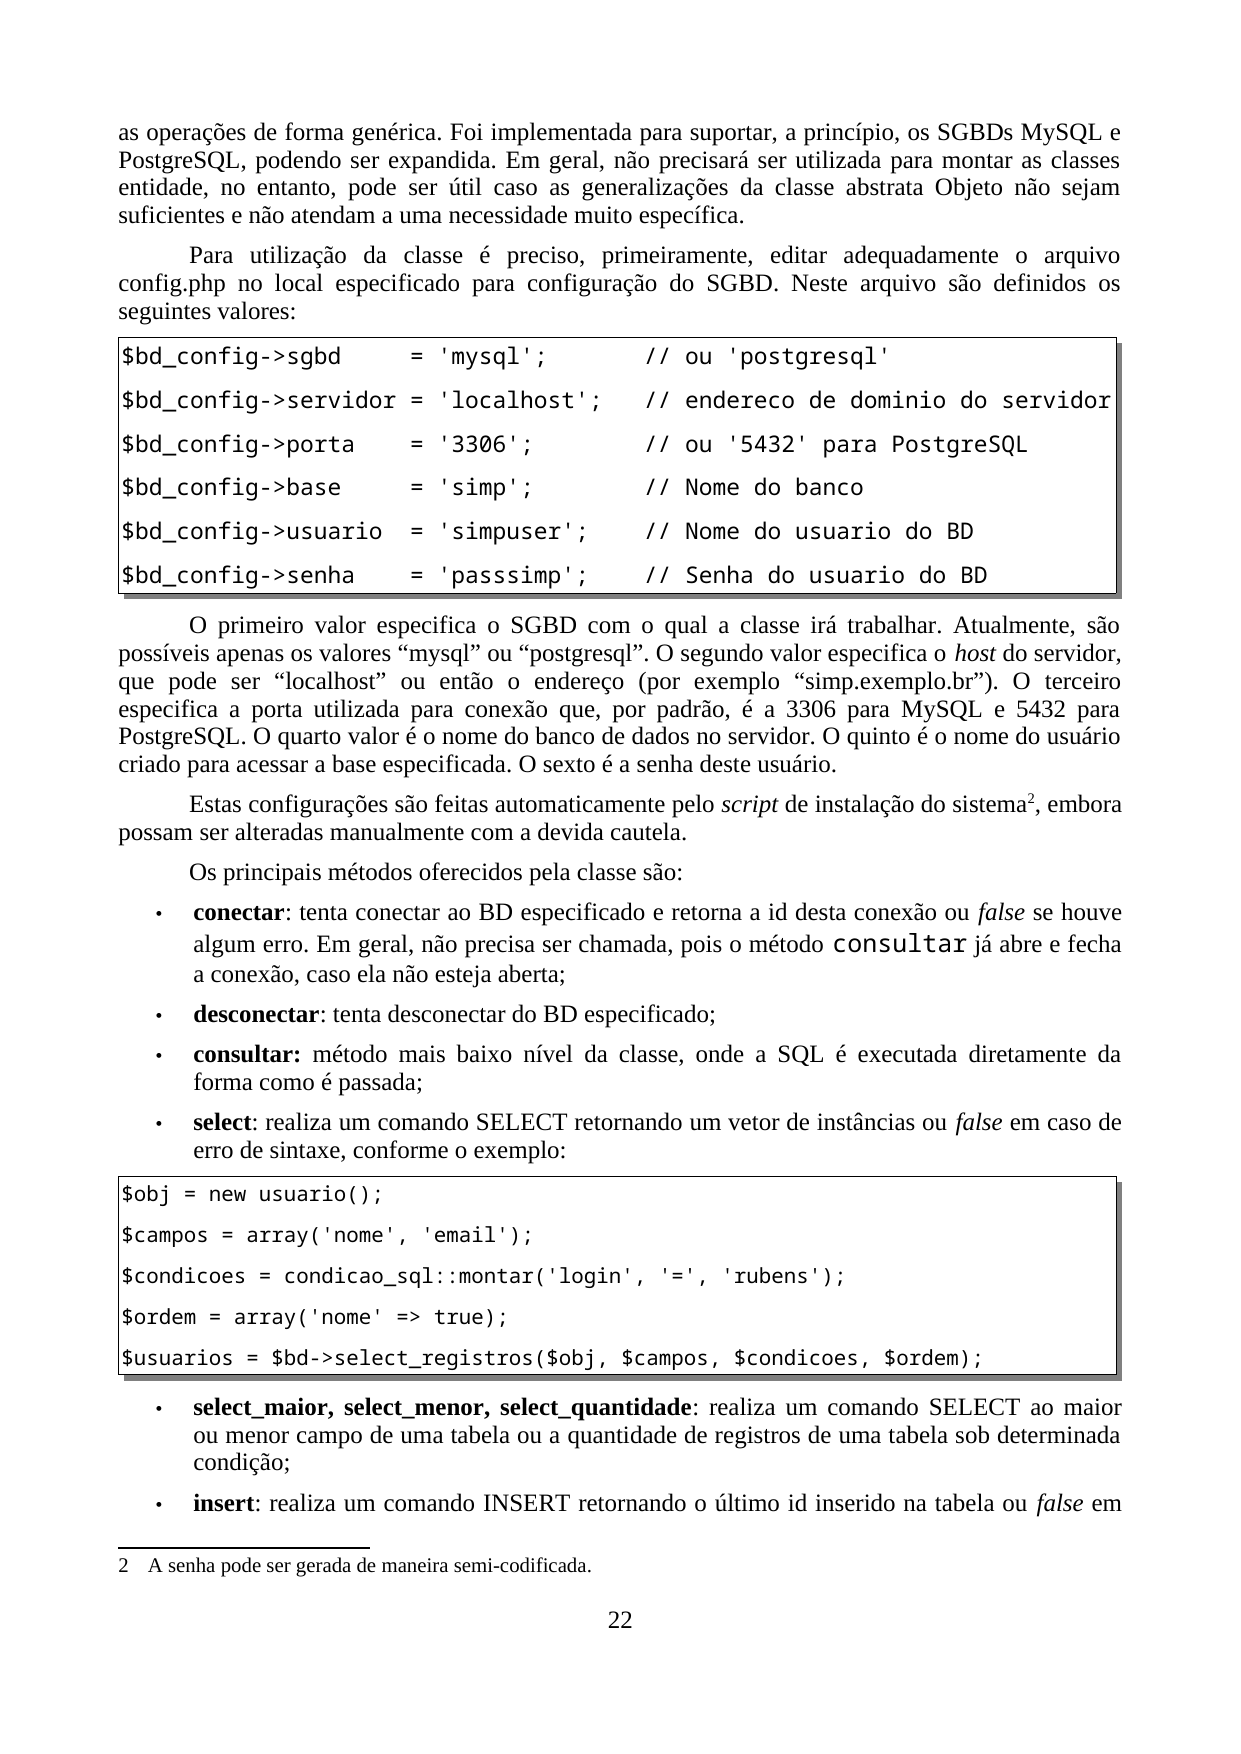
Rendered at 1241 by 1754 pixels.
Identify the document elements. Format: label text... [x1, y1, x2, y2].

text $bd_config->porta = '3306'; // ou '5432' para PostgreSQL [119, 424, 1116, 459]
list desconectar: tenta desconectar do BD especificado; [156, 1000, 1122, 1028]
text Para utilização da classe é preciso, primeiramente, editar adequadamente o arquivo config.php no local especificado para configuração do SGBD. Neste arquivo são definidos os seguintes valores: [118, 241, 1122, 324]
text $bd_config->base = 'simp'; // Nome do banco [119, 468, 1116, 503]
text $obj = new usuario(); [119, 1177, 1116, 1208]
text as operações de forma genérica. Foi implementada para suportar, a princípio, os SGBDs MySQL e PostgreSQL, podendo ser expandida. Em geral, não precisará ser utilizada para montar as classes entidade, no entanto, pode ser útil caso as generalizações da classe abstrata Objeto não sejam suficientes e não atendam a uma necessidade muito específica. [118, 118, 1122, 229]
list insert: realiza um comando INSERT retornando o último id inserido na tabela ou false em [156, 1489, 1122, 1516]
list select: realiza um comando SELECT retornando um vetor de instâncias ou false em caso de erro de sintaxe, conforme o exemplo: [156, 1108, 1122, 1164]
text O primeiro valor especifica o SGBD com o qual a classe irá trabalhar. Atualmente, são possíveis apenas os valores “mysql” ou “postgresql”. O segundo valor especifica o host do servidor, que pode ser “localhost” ou então o endereço (por exemplo “simp.exemplo.br”). O terceiro especifica a porta utilizada para conexão que, por padrão, é a 3306 para MySQL e 5432 para PostgreSQL. O quarto valor é o nome do banco de dados no servidor. O quinto é o nome do usuário criado para acessar a base especificada. O sexto é a senha deste usuário. [118, 612, 1122, 778]
text Os principais métodos oferecidos pela classe são: [118, 858, 1122, 886]
list consultar: método mais baixo nível da classe, onde a SQL é executada diretamente da forma como é passada; [156, 1041, 1122, 1096]
list $usuarios = $bd->select_registros($obj, $campos, $condicoes, $ordem); [119, 1340, 1116, 1374]
text A senha pode ser gerada de maneira semi-codificada. [118, 1554, 1122, 1577]
text $campos = array('nome', 'email'); [119, 1217, 1116, 1249]
text $bd_config->sgbd = 'mysql'; // ou 'postgresql' [119, 338, 1116, 371]
text $condicoes = condicao_sql::montar('login', '=', 'rubens'); [119, 1258, 1116, 1290]
text $bd_config->usuario = 'simpuser'; // Nome do usuario do BD [119, 512, 1116, 546]
text $bd_config->servidor = 'localhost'; // endereco de dominio do servidor [119, 381, 1116, 415]
list conectar: tenta conectar ao BD especificado e retorna a id desta conexão ou false se houve algum erro. Em geral, não precisa ser chamada, pois o método consultar já abre e fecha a conexão, caso ela não esteja aberta; [156, 898, 1122, 988]
text $ordem = array('nome' => true); [119, 1299, 1116, 1331]
text $bd_config->senha = 'passsimp'; // Senha do usuario do BD [119, 556, 1116, 593]
text Estas configurações são feitas automaticamente pelo script de instalação do sistema, embora possam ser alteradas manualmente com a devida cautela. [118, 790, 1122, 846]
list select_maior, select_menor, select_quantidade: realiza um comando SELECT ao maior ou menor campo de uma tabela ou a quantidade de registros de uma tabela sob determinada condição; [156, 1393, 1122, 1476]
